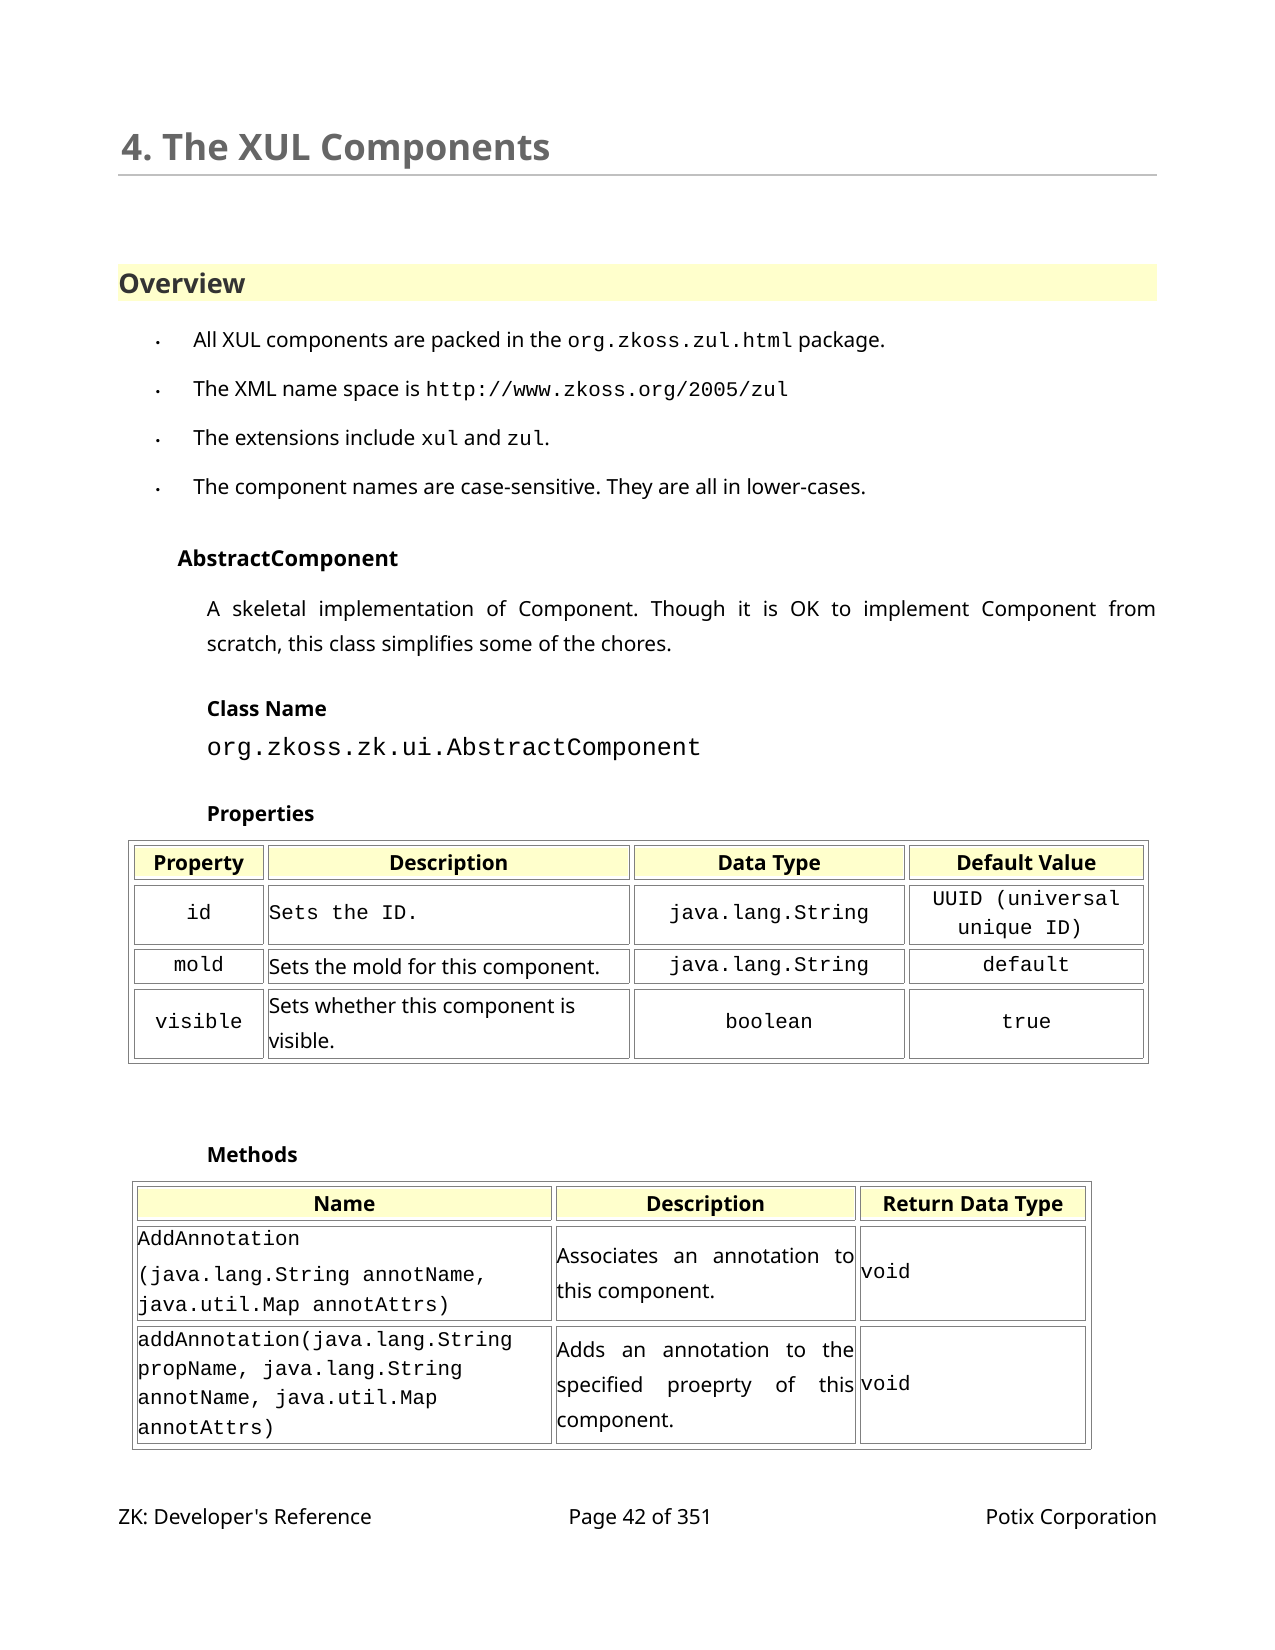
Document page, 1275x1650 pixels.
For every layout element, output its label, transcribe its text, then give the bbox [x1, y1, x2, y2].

table_cell AddAnnotation (java.lang.String annotName, java.util.Map annotAttrs) [134, 1220, 553, 1320]
table_header Data Type [631, 841, 906, 879]
table_cell void [858, 1220, 1088, 1320]
table_cell mold [131, 944, 266, 983]
table_cell addAnnotation(java.lang.String propName, java.lang.String annotName, java.util.Map annotAttrs) [134, 1320, 553, 1443]
table_cell UUID (universal unique ID) [906, 879, 1146, 943]
list The XML name space is http://www.zkoss.org/2005/zul [156, 374, 1157, 402]
table_cell java.lang.String [631, 879, 906, 943]
table_cell id [131, 879, 266, 943]
list The component names are case-sensitive. They are all in lower-cases. [156, 472, 1157, 501]
list The extensions include xul and zul. [156, 423, 1157, 452]
table_cell Sets whether this component is visible. [266, 983, 631, 1058]
subtitle 4. The XUL Components [118, 118, 1157, 174]
table_cell void [858, 1320, 1088, 1443]
table_cell java.lang.String [631, 944, 906, 983]
table_cell boolean [631, 983, 906, 1058]
subtitle Properties [207, 799, 1157, 827]
table_header Name [134, 1182, 553, 1220]
table_cell Sets the ID. [266, 879, 631, 943]
table_cell Adds an annotation to the specified proeprty of this component. [554, 1320, 857, 1443]
table_cell true [906, 983, 1146, 1058]
table_cell Sets the mold for this component. [266, 944, 631, 983]
list All XUL components are packed in the org.zkoss.zul.html package. [156, 325, 1157, 353]
subtitle Overview [118, 264, 1157, 301]
text org.zkoss.zk.ui.AbstractComponent [207, 734, 1157, 763]
table_header Default Value [906, 841, 1146, 879]
table_header Return Data Type [858, 1182, 1088, 1220]
table_header Description [266, 841, 631, 879]
subtitle AbstractComponent [177, 543, 1157, 573]
table_header Description [554, 1182, 857, 1220]
table_cell visible [131, 983, 266, 1058]
subtitle Methods [207, 1140, 1157, 1168]
table_header Property [131, 841, 266, 879]
text A skeletal implementation of Component. Though it is OK to implement Component from scratch, this class simplifies some of the chores. [207, 594, 1157, 657]
table_cell Associates an annotation to this component. [554, 1220, 857, 1320]
table_cell default [906, 944, 1146, 983]
subtitle Class Name [207, 694, 1157, 722]
